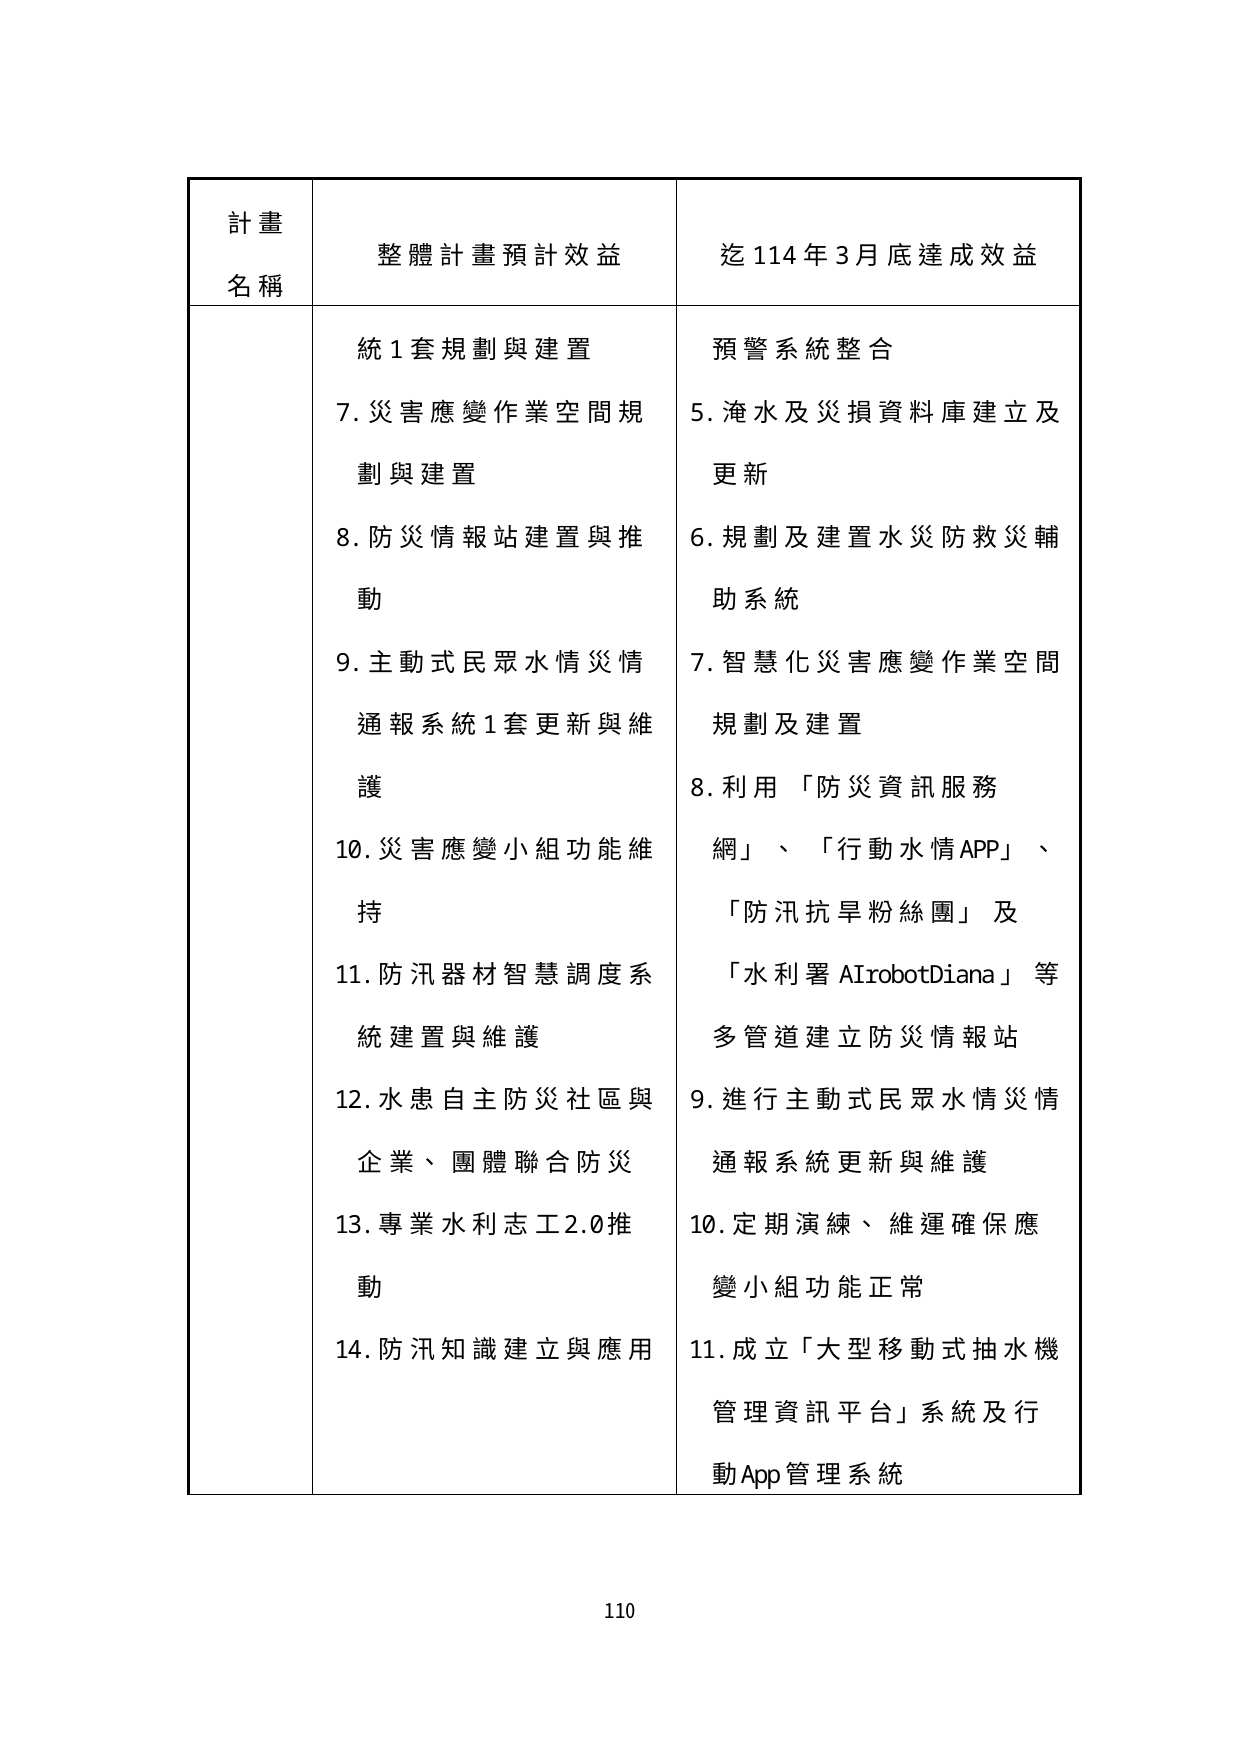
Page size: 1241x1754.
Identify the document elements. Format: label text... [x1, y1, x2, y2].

table_cell 統1套規劃與建置 7.災害應變作業空間規劃與建置 8.防災情報站建置與推動 9.主動式民眾水情災情通報系統1套更新與維護 10.災害應變小組功能維持 11.防汛器材智慧調度系統建置與維護 12.水患自主防災社區與企業、團體聯合防災 13.專業水利志工2.0推動 14.防汛知識建立與應用 [313, 306, 676, 1494]
table_header 迄114年3月底達成效益 [677, 180, 1079, 305]
table_header 計畫名稱 [190, 180, 312, 305]
table_cell [190, 306, 312, 1494]
table_cell 預警系統整合 5.淹水及災損資料庫建立及更新 6.規劃及建置水災防救災輔助系統 7.智慧化災害應變作業空間規劃及建置 8.利用「防災資訊服務網」、「行動水情APP」、「防汛抗旱粉絲團」及「水利署AIrobotDiana」等多管道建立防災情報站 9.進行主動式民眾水情災情通報系統更新與維護 10.定期演練、維運確保應變小組功能正常 11.成立｢大型移動式抽水機管理資訊平台｣系統及行動App管理系統 [677, 306, 1079, 1494]
table_header 整體計畫預計效益 [313, 180, 676, 305]
